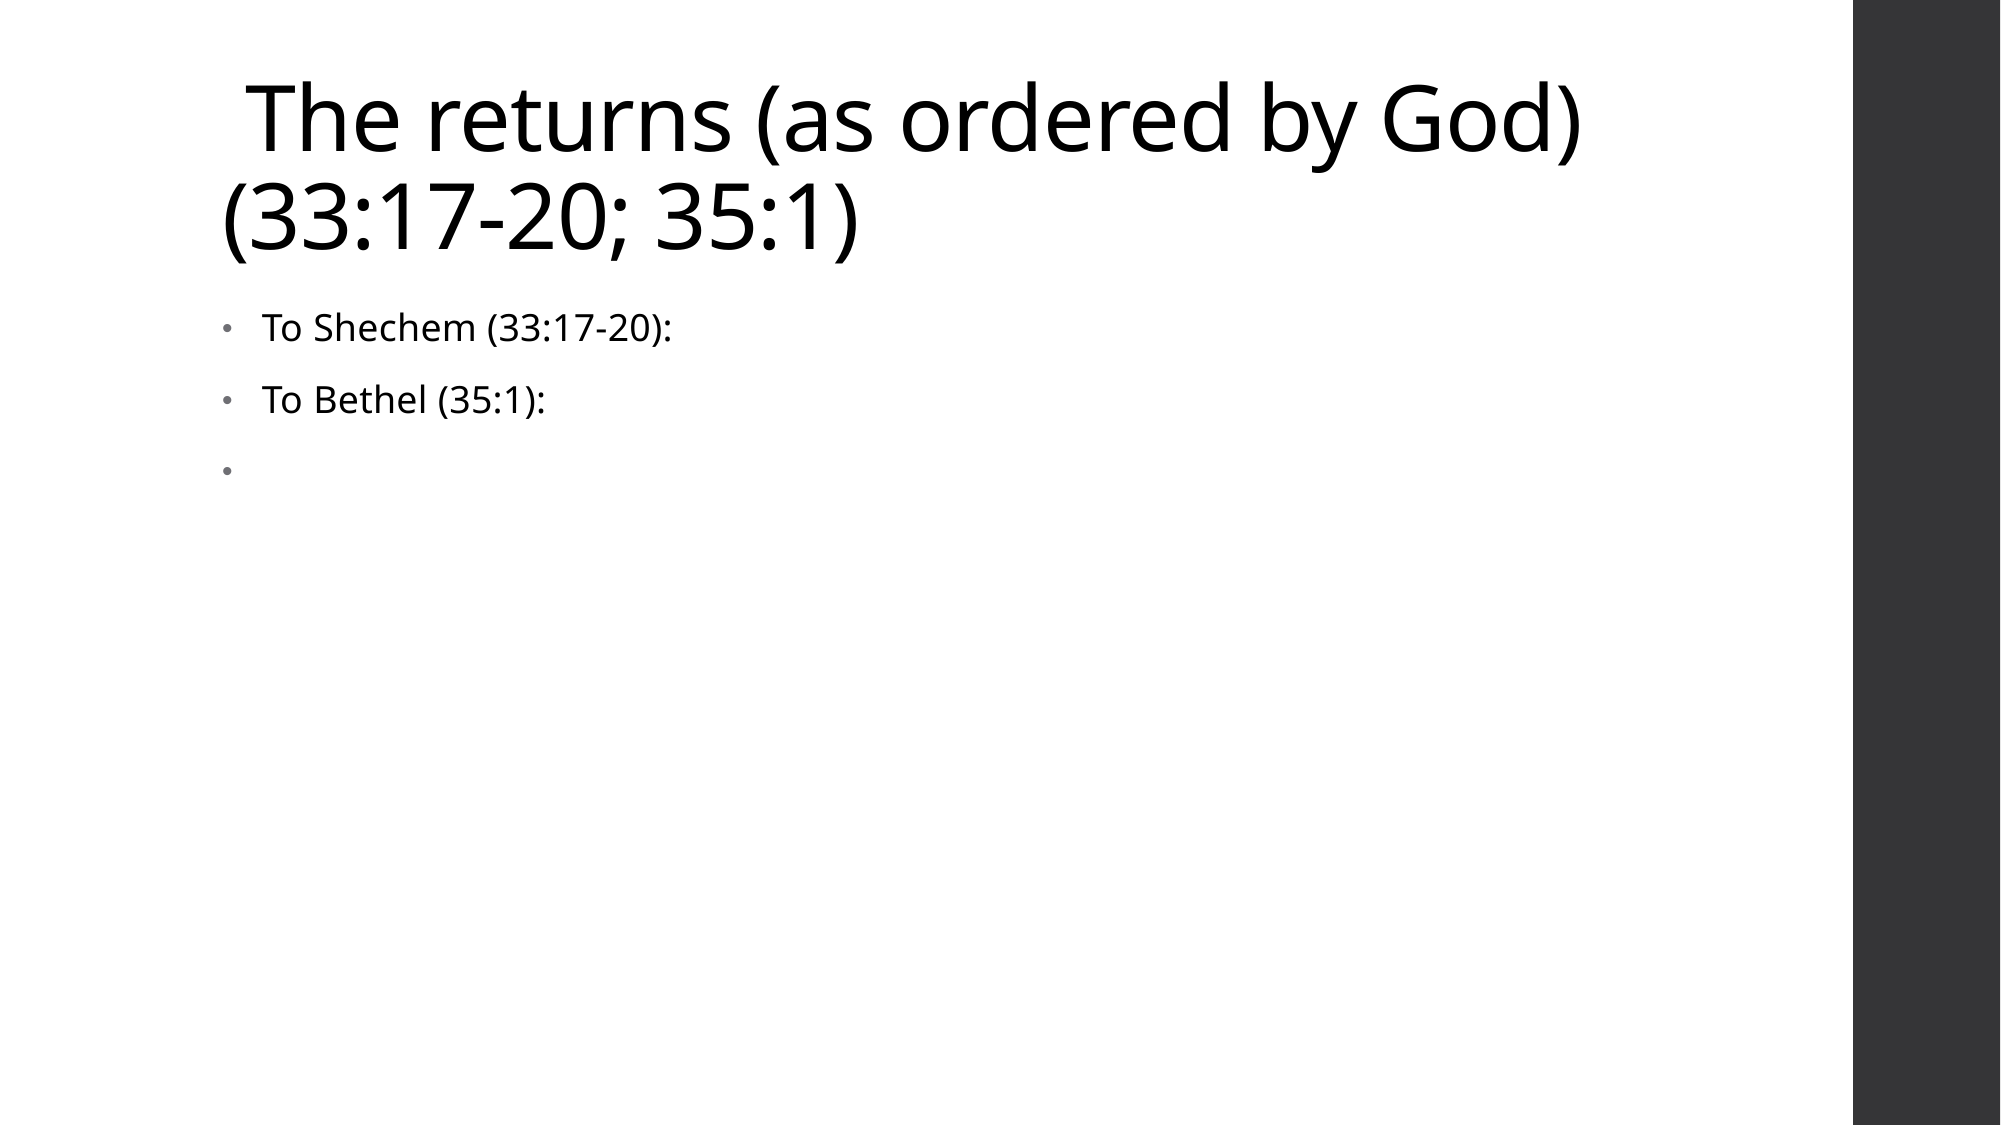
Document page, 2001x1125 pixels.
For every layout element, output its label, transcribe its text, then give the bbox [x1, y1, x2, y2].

title The returns (as ordered by God) (33:17-20; 35:1) [206, 60, 1797, 278]
list To Shechem (33:17-20): To Bethel (35:1): [206, 299, 1617, 1014]
